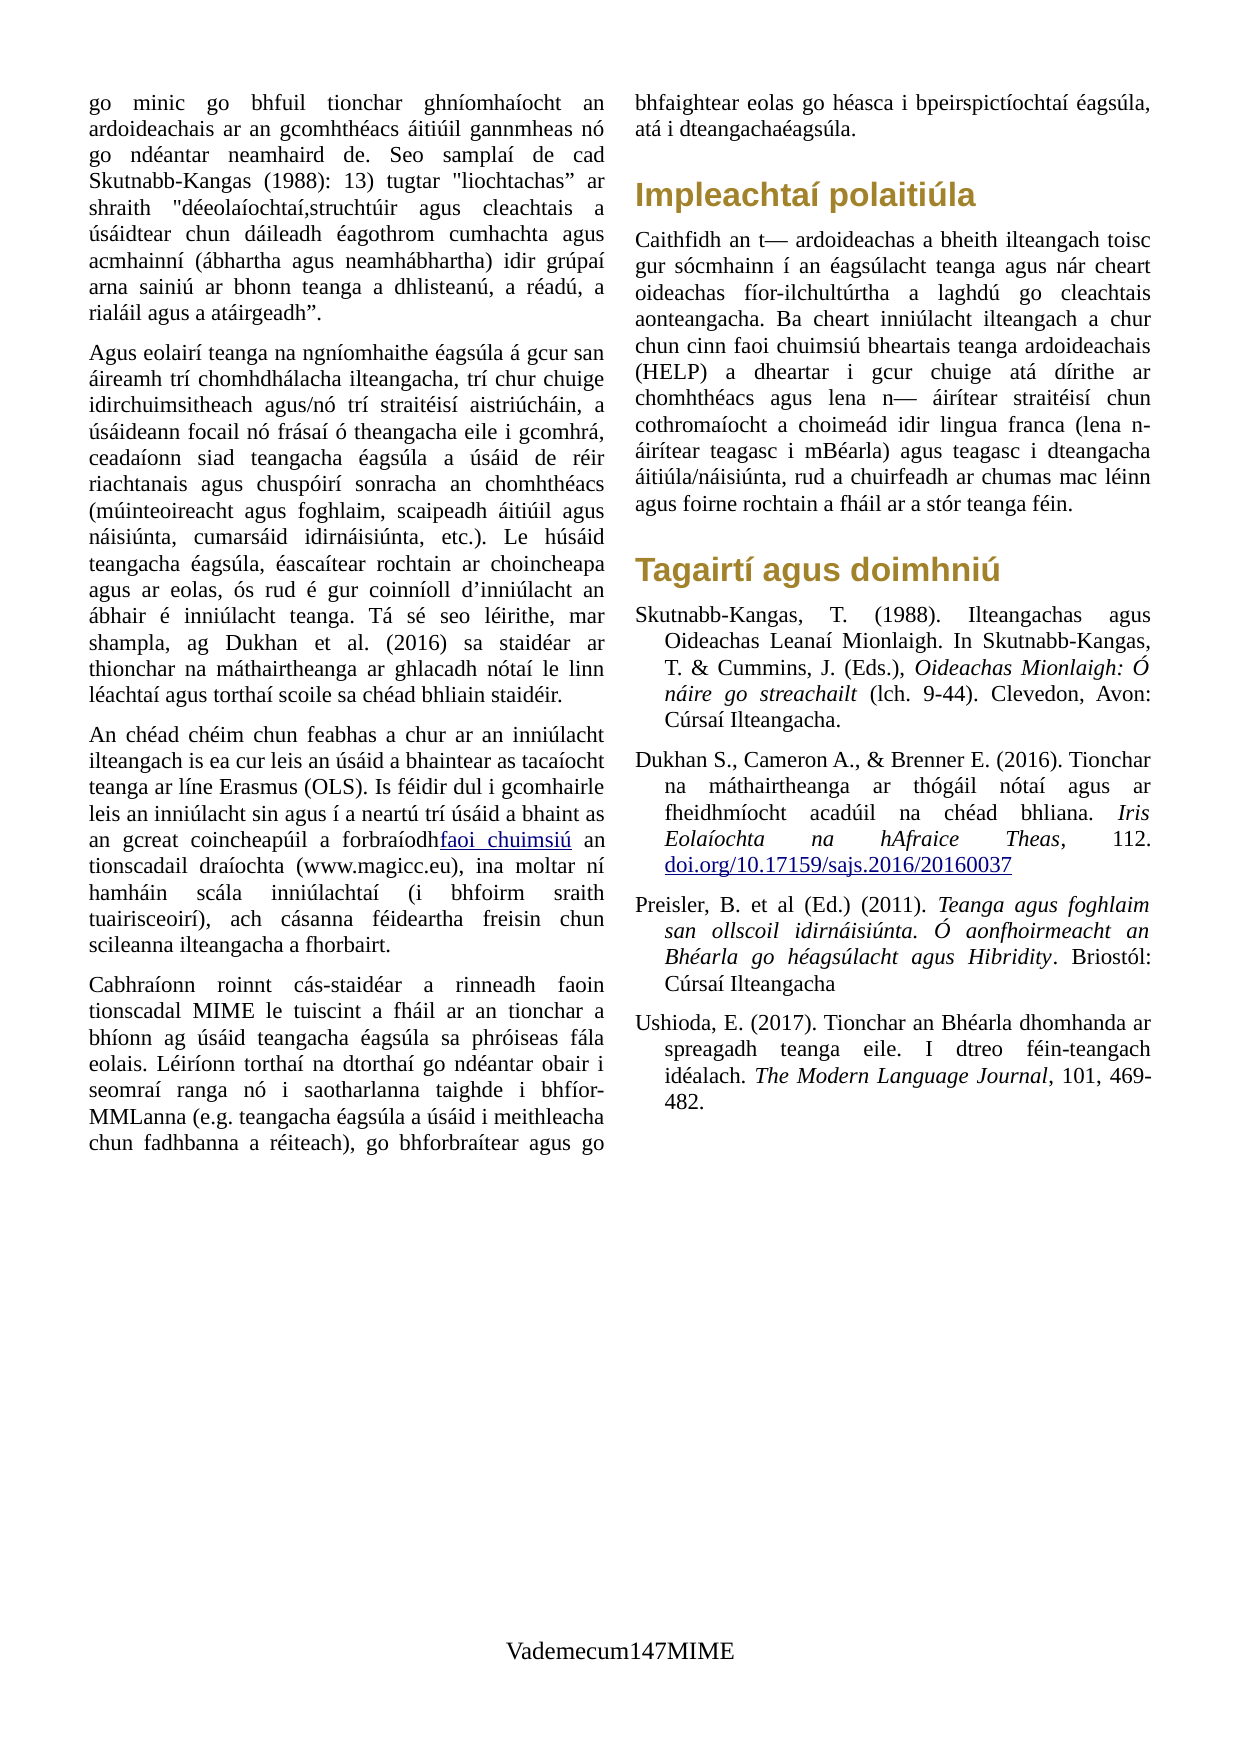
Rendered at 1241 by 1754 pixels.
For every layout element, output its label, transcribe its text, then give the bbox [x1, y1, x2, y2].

text Ushioda, E. (2017). Tionchar an Bhéarla dhomhanda ar spreagadh teanga eile. I dtreo féin-teangach idéalach. The Modern Language Journal, 101, 469-482. [635, 1009, 1152, 1114]
text Preisler, B. et al (Ed.) (2011). Teanga agus foghlaim san ollscoil idirnáisiúnta. Ó aonfhoirmeacht an Bhéarla go héagsúlacht agus Hibridity. Briostól: Cúrsaí Ilteangacha [635, 891, 1152, 996]
subtitle Tagairtí agus doimhniú [635, 550, 1152, 589]
text Agus eolairí teanga na ngníomhaithe éagsúla á gcur san áireamh trí chomhdhálacha ilteangacha, trí chur chuige idirchuimsitheach agus/nó trí straitéisí aistriúcháin, a úsáideann focail nó frásaí ó theangacha eile i gcomhrá, ceadaíonn siad teangacha éagsúla a úsáid de réir riachtanais agus chuspóirí sonracha an chomhthéacs (múinteoireacht agus foghlaim, scaipeadh áitiúil agus náisiúnta, cumarsáid idirnáisiúnta, etc.). Le húsáid teangacha éagsúla, éascaítear rochtain ar choincheapa agus ar eolas, ós rud é gur coinníoll d’inniúlacht an ábhair é inniúlacht teanga. Tá sé seo léirithe, mar shampla, ag Dukhan et al. (2016) sa staidéar ar thionchar na máthairtheanga ar ghlacadh nótaí le linn léachtaí agus torthaí scoile sa chéad bhliain staidéir. [88, 339, 605, 708]
text Skutnabb-Kangas, T. (1988). Ilteangachas agus Oideachas Leanaí Mionlaigh. In Skutnabb-Kangas, T. & Cummins, J. (Eds.), Oideachas Mionlaigh: Ó náire go streachailt (lch. 9-44). Clevedon, Avon: Cúrsaí Ilteangacha. [635, 601, 1152, 733]
text Caithfidh an t— ardoideachas a bheith ilteangach toisc gur sócmhainn í an éagsúlacht teanga agus nár cheart oideachas fíor-ilchultúrtha a laghdú go cleachtais aonteangacha. Ba cheart inniúlacht ilteangach a chur chun cinn faoi chuimsiú bheartais teanga ardoideachais (HELP) a dheartar i gcur chuige atá dírithe ar chomhthéacs agus lena n— áirítear straitéisí chun cothromaíocht a choimeád idir lingua franca (lena n-áirítear teagasc i mBéarla) agus teagasc i dteangacha áitiúla/náisiúnta, rud a chuirfeadh ar chumas mac léinn agus foirne rochtain a fháil ar a stór teanga féin. [635, 226, 1152, 516]
text go minic go bhfuil tionchar ghníomhaíocht an ardoideachais ar an gcomhthéacs áitiúil gannmheas nó go ndéantar neamhaird de. Seo samplaí de cad Skutnabb-Kangas (1988): 13) tugtar "liochtachas” ar shraith "déeolaíochtaí,struchtúir agus cleachtais a úsáidtear chun dáileadh éagothrom cumhachta agus acmhainní (ábhartha agus neamhábhartha) idir grúpaí arna sainiú ar bhonn teanga a dhlisteanú, a réadú, a rialáil agus a atáirgeadh”. [88, 88, 605, 326]
text An chéad chéim chun feabhas a chur ar an inniúlacht ilteangach is ea cur leis an úsáid a bhaintear as tacaíocht teanga ar líne Erasmus (OLS). Is féidir dul i gcomhairle leis an inniúlacht sin agus í a neartú trí úsáid a bhaint as an gcreat coincheapúil a forbraíodhfaoi chuimsiú an tionscadail draíochta (www.magicc.eu), ina moltar ní hamháin scála inniúlachtaí (i bhfoirm sraith tuairisceoirí), ach cásanna féideartha freisin chun scileanna ilteangacha a fhorbairt. [88, 721, 605, 958]
text bhfaightear eolas go héasca i bpeirspictíochtaí éagsúla, atá i dteangachaéagsúla. [635, 88, 1152, 141]
subtitle Impleachtaí polaitiúla [635, 175, 1152, 214]
text Dukhan S., Cameron A., & Brenner E. (2016). Tionchar na máthairtheanga ar thógáil nótaí agus ar fheidhmíocht acadúil na chéad bhliana. Iris Eolaíochta na hAfraice Theas, 112. doi.org/10.17159/sajs.2016/20160037 [635, 746, 1152, 878]
text Cabhraíonn roinnt cás-staidéar a rinneadh faoin tionscadal MIME le tuiscint a fháil ar an tionchar a bhíonn ag úsáid teangacha éagsúla sa phróiseas fála eolais. Léiríonn torthaí na dtorthaí go ndéantar obair i seomraí ranga nó i saotharlanna taighde i bhfíor-MMLanna (e.g. teangacha éagsúla a úsáid i meithleacha chun fadhbanna a réiteach), go bhforbraítear agus go [88, 971, 605, 1155]
